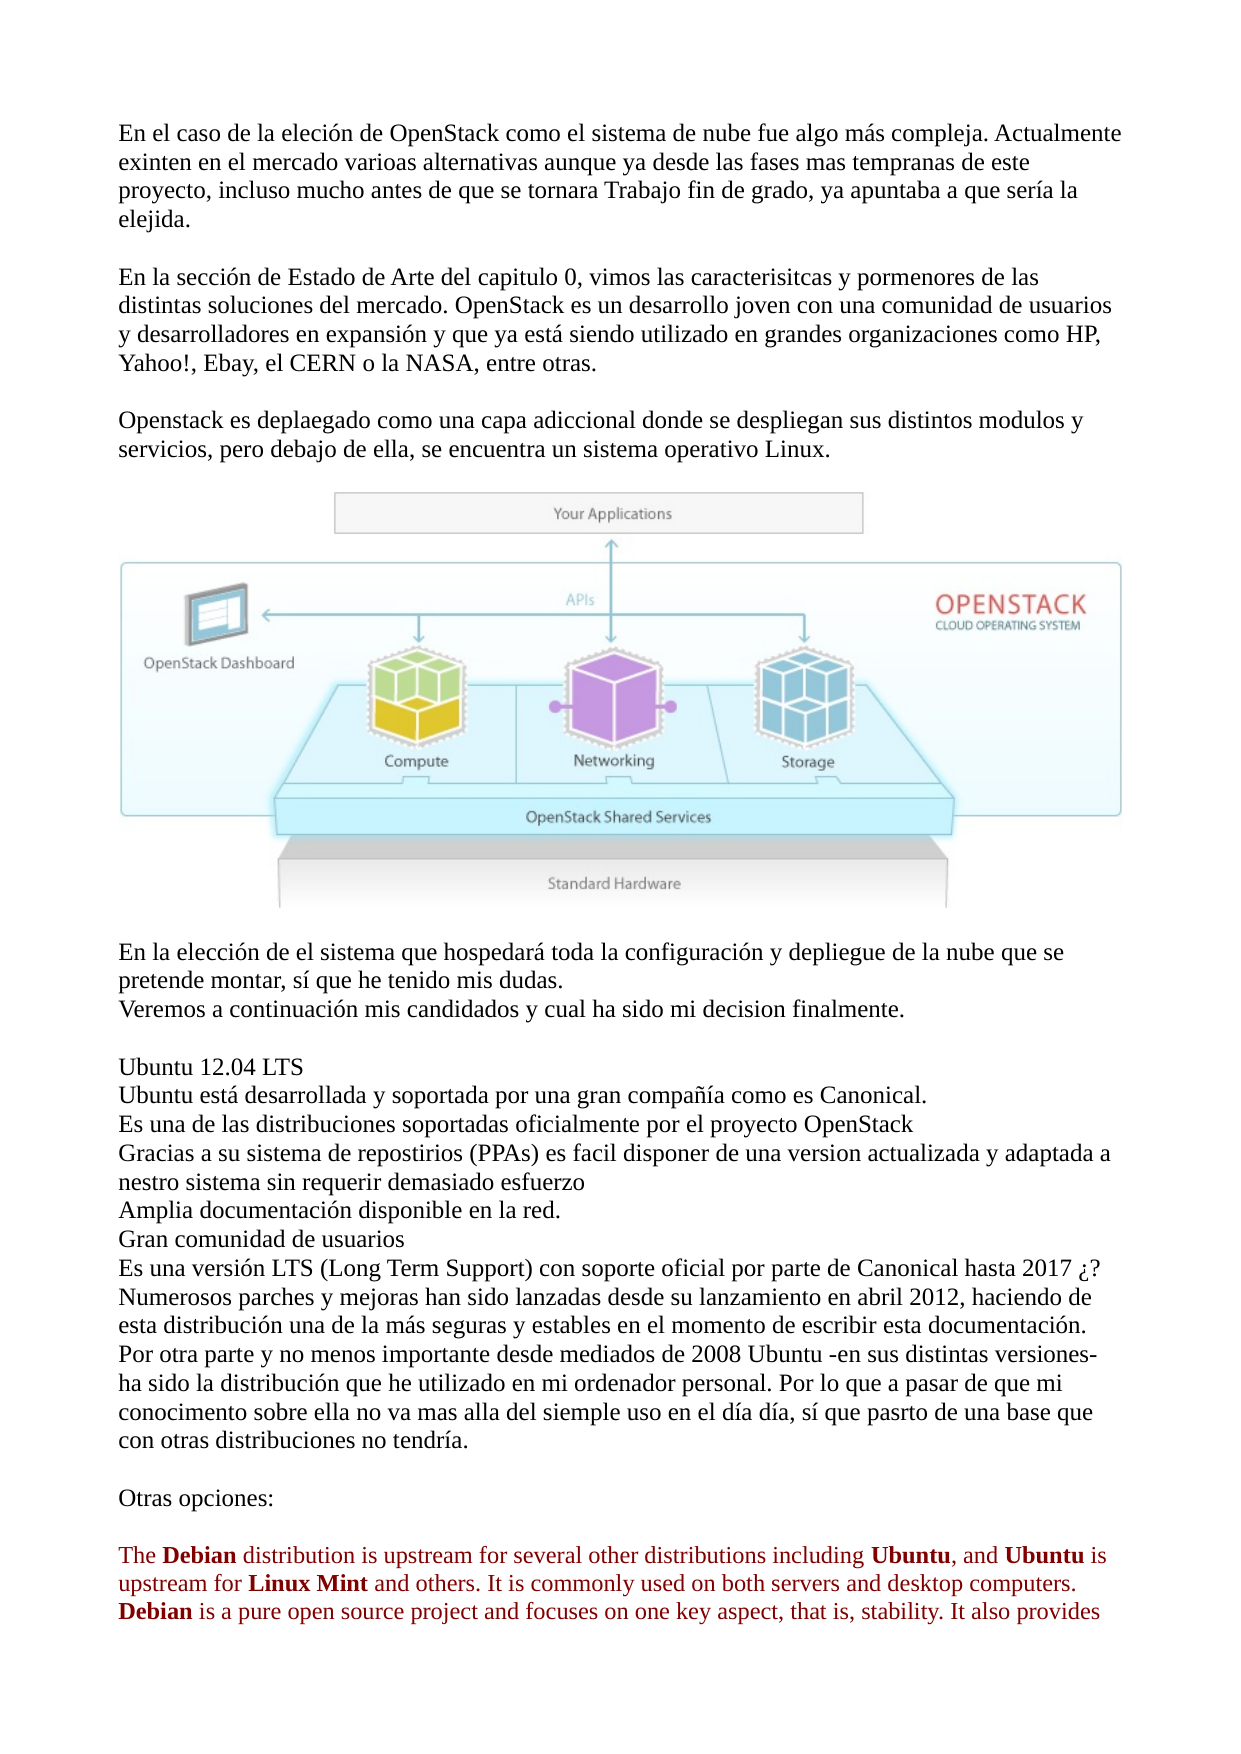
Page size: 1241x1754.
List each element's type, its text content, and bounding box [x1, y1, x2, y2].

text Amplia documentación disponible en la red. [118, 1195, 1122, 1224]
text Por otra parte y no menos importante desde mediados de 2008 Ubuntu -en sus distintas versiones- ha sido la distribución que he utilizado en mi ordenador personal. Por lo que a pasar de que mi conocimento sobre ella no va mas alla del siemple uso en el día día, sí que pasrto de una base que con otras distribuciones no tendría. [118, 1339, 1122, 1454]
text En la elección de el sistema que hospedará toda la configuración y depliegue de la nube que se pretende montar, sí que he tenido mis dudas. [118, 937, 1122, 994]
text The Debian distribution is upstream for several other distributions including Ubuntu, and Ubuntu is upstream for Linux Mint and others. It is commonly used on both servers and desktop computers. Debian is a pure open source project and focuses on one key aspect, that is, stability. It also provides [118, 1540, 1122, 1624]
text Numerosos parches y mejoras han sido lanzadas desde su lanzamiento en abril 2012, haciendo de esta distribución una de la más seguras y estables en el momento de escribir esta documentación. [118, 1282, 1122, 1339]
text Otras opciones: [118, 1483, 1122, 1512]
text Ubuntu está desarrollada y soportada por una gran compañía como es Canonical. [118, 1080, 1122, 1109]
text Es una versión LTS (Long Term Support) con soporte oficial por parte de Canonical hasta 2017 ¿? [118, 1253, 1122, 1282]
text Gracias a su sistema de repostirios (PPAs) es facil disponer de una version actualizada y adaptada a nestro sistema sin requerir demasiado esfuerzo [118, 1138, 1122, 1195]
text Es una de las distribuciones soportadas oficialmente por el proyecto OpenStack [118, 1109, 1122, 1138]
text En el caso de la eleción de OpenStack como el sistema de nube fue algo más compleja. Actualmente exinten en el mercado varioas alternativas aunque ya desde las fases mas tempranas de este proyecto, incluso mucho antes de que se tornara Trabajo fin de grado, ya apuntaba a que sería la elejida. [118, 118, 1122, 233]
text Gran comunidad de usuarios [118, 1224, 1122, 1253]
text Ubuntu 12.04 LTS [118, 1052, 1122, 1080]
text Veremos a continuación mis candidados y cual ha sido mi decision finalmente. [118, 994, 1122, 1023]
text En la sección de Estado de Arte del capitulo 0, vimos las caracterisitcas y pormenores de las distintas soluciones del mercado. OpenStack es un desarrollo joven con una comunidad de usuarios y desarrolladores en expansión y que ya está siendo utilizado en grandes organizaciones como HP, Yahoo!, Ebay, el CERN o la NASA, entre otras. [118, 262, 1122, 377]
text Openstack es deplaegado como una capa adiccional donde se despliegan sus distintos modulos y servicios, pero debajo de ella, se encuentra un sistema operativo Linux. [118, 406, 1122, 463]
picture [118, 491, 1123, 908]
